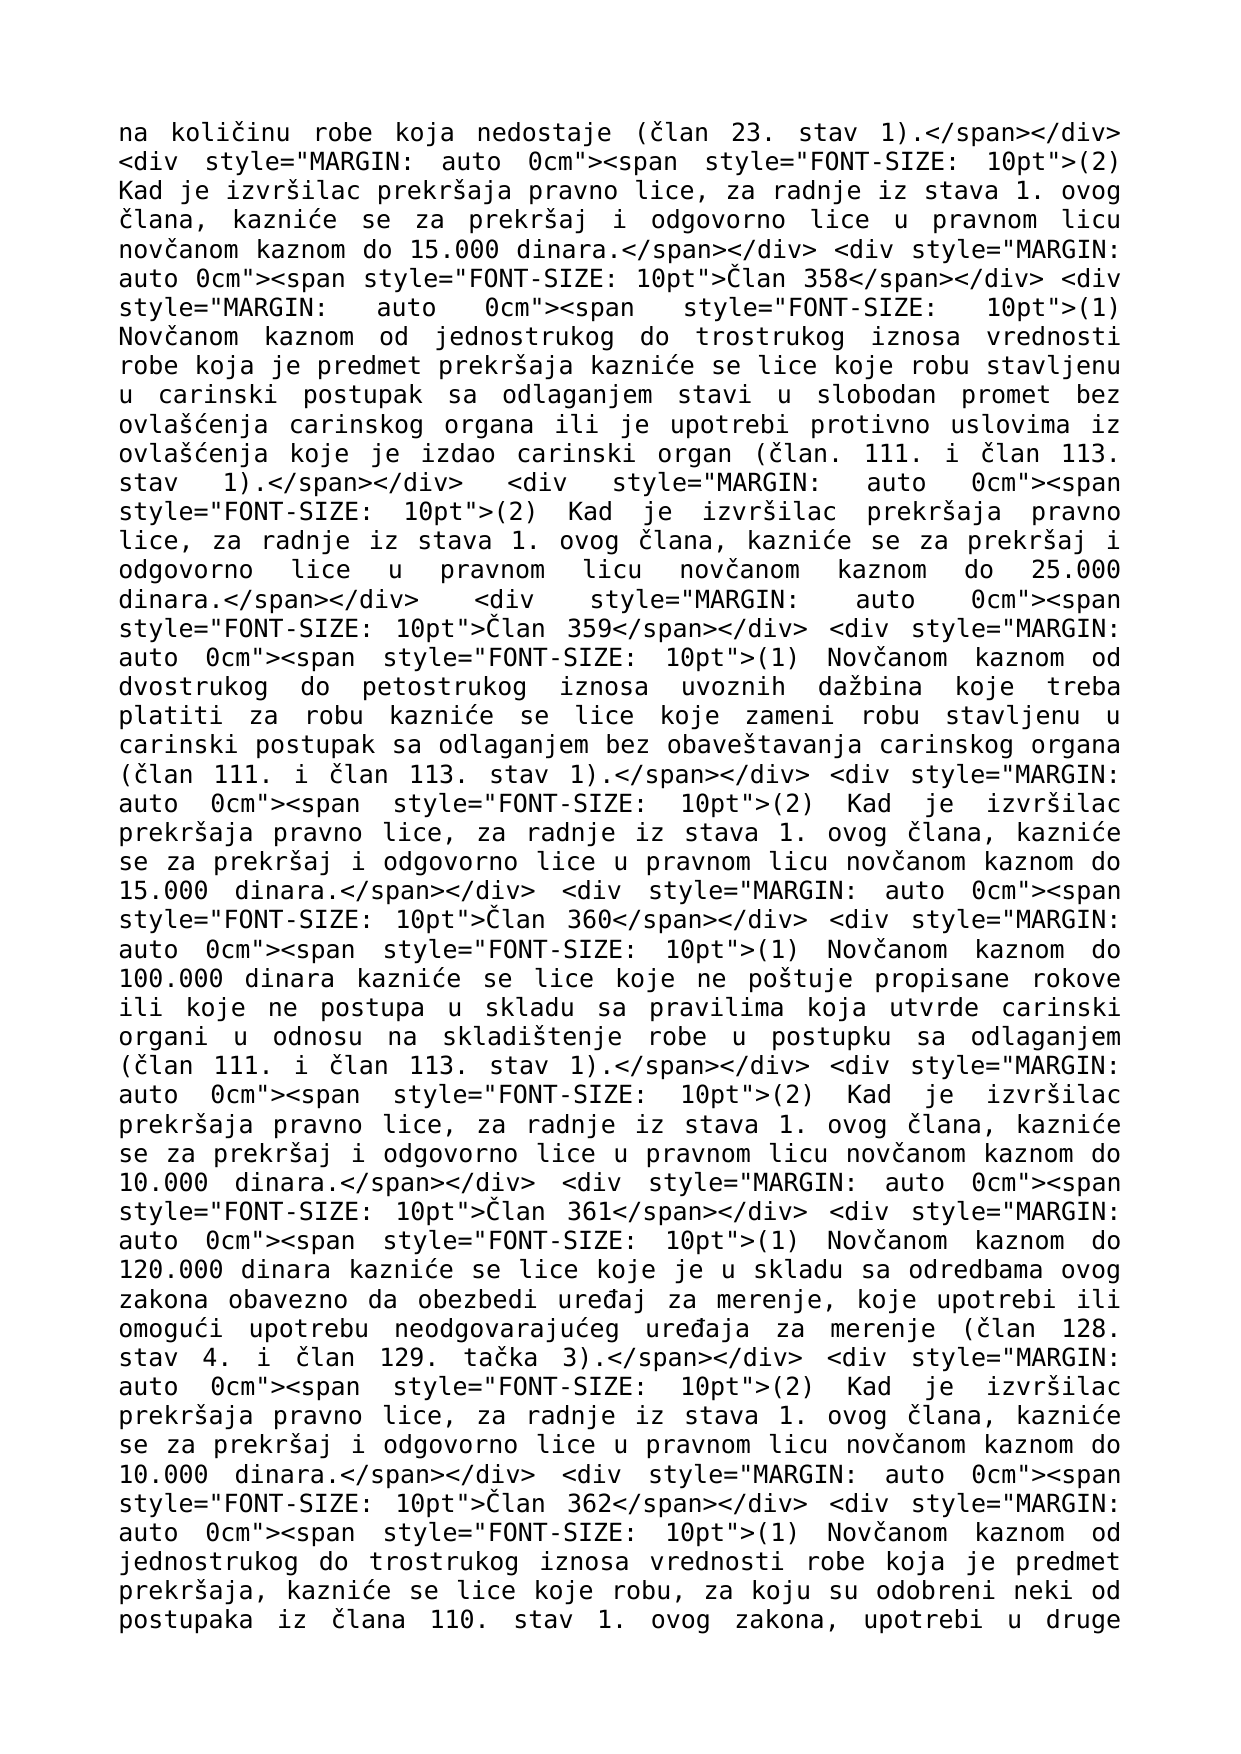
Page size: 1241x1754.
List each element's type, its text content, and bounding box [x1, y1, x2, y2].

text na količinu robe koja nedostaje (član 23. stav 1).</span></div> <div style="MARGIN: auto 0cm"><span style="FONT-SIZE: 10pt">(2) Kad je izvršilac prekršaja pravno lice, za radnje iz stava 1. ovog člana, kazniće se za prekršaj i odgovorno lice u pravnom licu novčanom kaznom do 15.000 dinara.</span></div> <div style="MARGIN: auto 0cm"><span style="FONT-SIZE: 10pt">Član 358</span></div> <div style="MARGIN: auto 0cm"><span style="FONT-SIZE: 10pt">(1) Novčanom kaznom od jednostrukog do trostrukog iznosa vrednosti robe koja je predmet prekršaja kazniće se lice koje robu stavljenu u carinski postupak sa odlaganjem stavi u slobodan promet bez ovlašćenja carinskog organa ili je upotrebi protivno uslovima iz ovlašćenja koje je izdao carinski organ (član. 111. i član 113. stav 1).</span></div> <div style="MARGIN: auto 0cm"><span style="FONT-SIZE: 10pt">(2) Kad je izvršilac prekršaja pravno lice, za radnje iz stava 1. ovog člana, kazniće se za prekršaj i odgovorno lice u pravnom licu novčanom kaznom do 25.000 dinara.</span></div> <div style="MARGIN: auto 0cm"><span style="FONT-SIZE: 10pt">Član 359</span></div> <div style="MARGIN: auto 0cm"><span style="FONT-SIZE: 10pt">(1) Novčanom kaznom od dvostrukog do petostrukog iznosa uvoznih dažbina koje treba platiti za robu kazniće se lice koje zameni robu stavljenu u carinski postupak sa odlaganjem bez obaveštavanja carinskog organa (član 111. i član 113. stav 1).</span></div> <div style="MARGIN: auto 0cm"><span style="FONT-SIZE: 10pt">(2) Kad je izvršilac prekršaja pravno lice, za radnje iz stava 1. ovog člana, kazniće se za prekršaj i odgovorno lice u pravnom licu novčanom kaznom do 15.000 dinara.</span></div> <div style="MARGIN: auto 0cm"><span style="FONT-SIZE: 10pt">Član 360</span></div> <div style="MARGIN: auto 0cm"><span style="FONT-SIZE: 10pt">(1) Novčanom kaznom do 100.000 dinara kazniće se lice koje ne poštuje propisane rokove ili koje ne postupa u skladu sa pravilima koja utvrde carinski organi u odnosu na skladištenje robe u postupku sa odlaganjem (član 111. i član 113. stav 1).</span></div> <div style="MARGIN: auto 0cm"><span style="FONT-SIZE: 10pt">(2) Kad je izvršilac prekršaja pravno lice, za radnje iz stava 1. ovog člana, kazniće se za prekršaj i odgovorno lice u pravnom licu novčanom kaznom do 10.000 dinara.</span></div> <div style="MARGIN: auto 0cm"><span style="FONT-SIZE: 10pt">Član 361</span></div> <div style="MARGIN: auto 0cm"><span style="FONT-SIZE: 10pt">(1) Novčanom kaznom do 120.000 dinara kazniće se lice koje je u skladu sa odredbama ovog zakona obavezno da obezbedi uređaj za merenje, koje upotrebi ili omogući upotrebu neodgovarajućeg uređaja za merenje (član 128. stav 4. i član 129. tačka 3).</span></div> <div style="MARGIN: auto 0cm"><span style="FONT-SIZE: 10pt">(2) Kad je izvršilac prekršaja pravno lice, za radnje iz stava 1. ovog člana, kazniće se za prekršaj i odgovorno lice u pravnom licu novčanom kaznom do 10.000 dinara.</span></div> <div style="MARGIN: auto 0cm"><span style="FONT-SIZE: 10pt">Član 362</span></div> <div style="MARGIN: auto 0cm"><span style="FONT-SIZE: 10pt">(1) Novčanom kaznom od jednostrukog do trostrukog iznosa vrednosti robe koja je predmet prekršaja, kazniće se lice koje robu, za koju su odobreni neki od postupaka iz člana 110. stav 1. ovog zakona, upotrebi u druge [118, 118, 1122, 1635]
